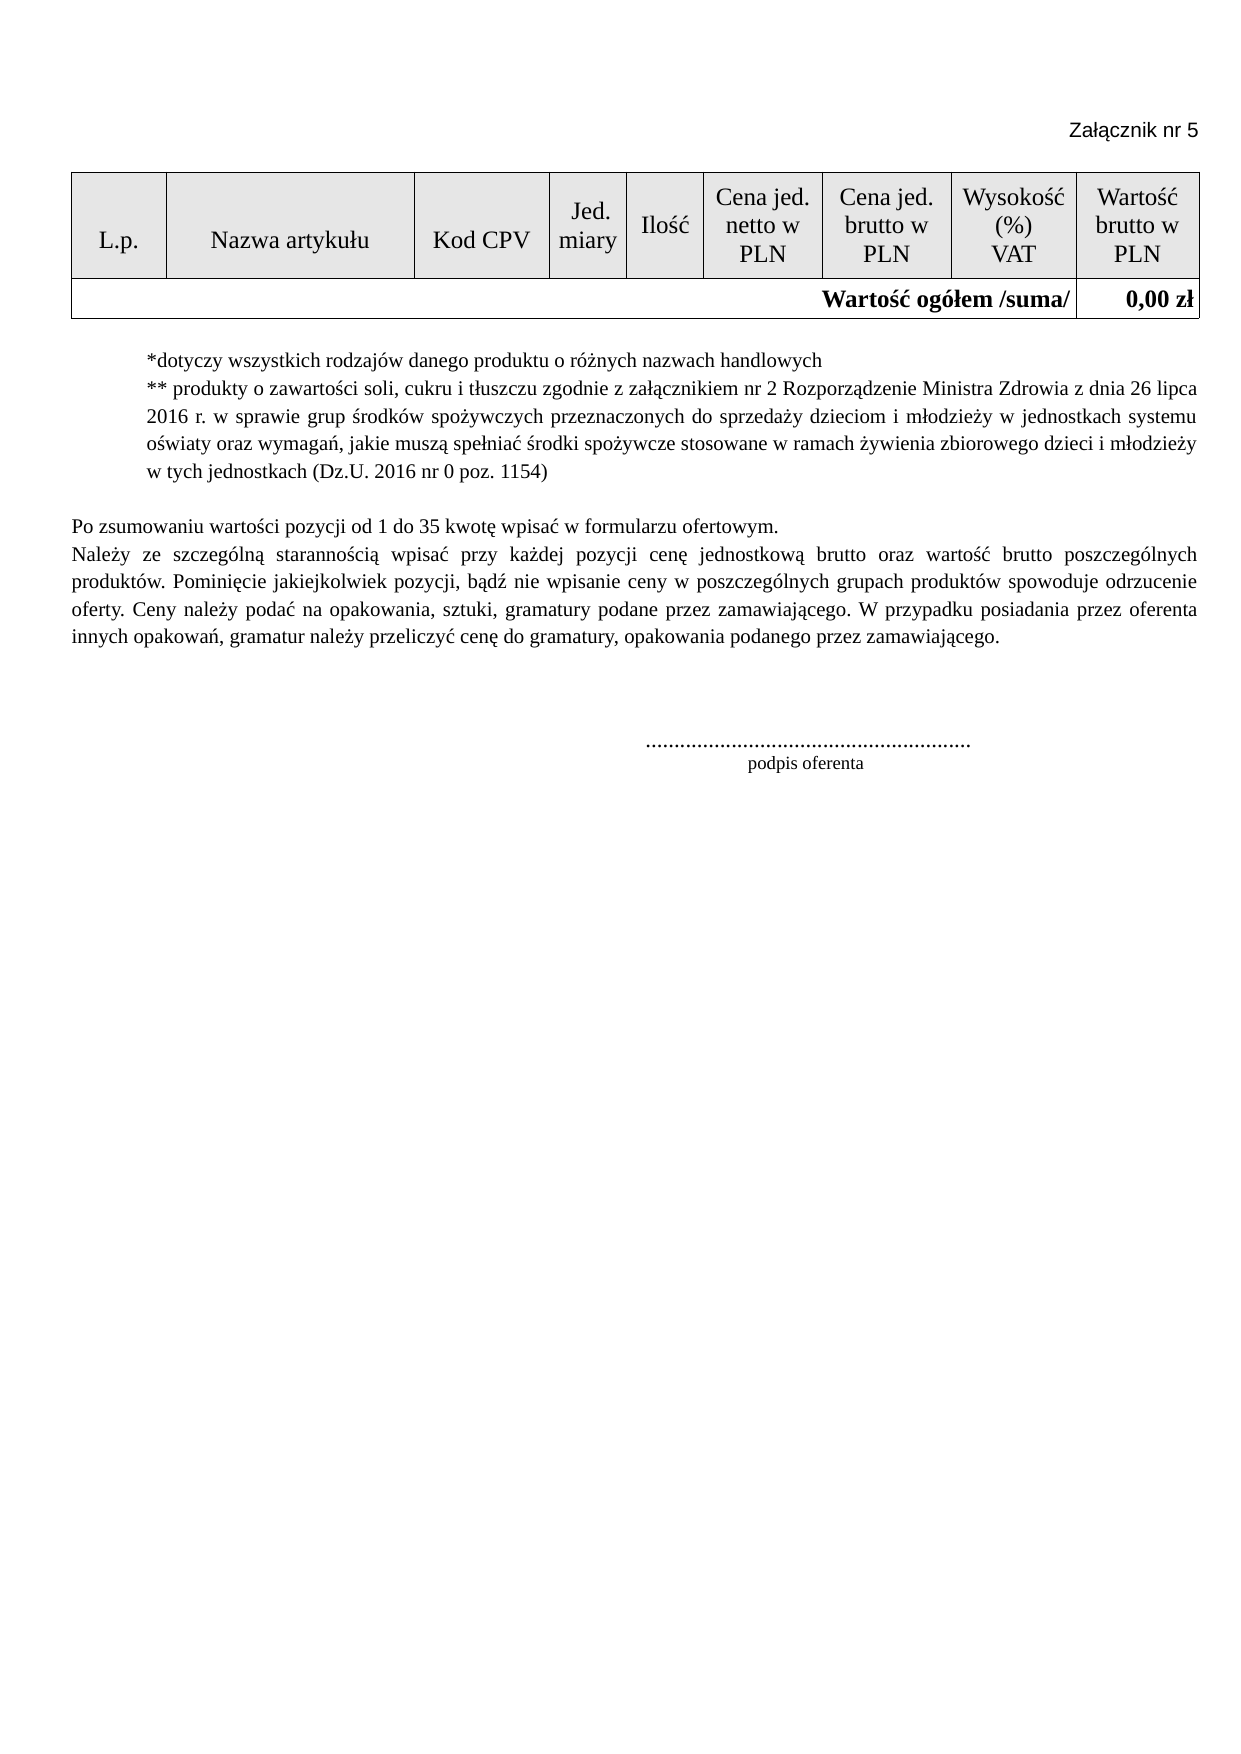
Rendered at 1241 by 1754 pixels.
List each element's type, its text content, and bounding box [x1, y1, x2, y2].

table_header Cena jed. netto w PLN [704, 173, 822, 278]
table_header Jed. miary [550, 173, 626, 278]
list *dotyczy wszystkich rodzajów danego produktu o różnych nazwach handlowych [109, 348, 1198, 372]
table_header Wartość brutto w PLN [1077, 173, 1199, 278]
text Po zsumowaniu wartości pozycji od 1 do 35 kwotę wpisać w formularzu ofertowym. [71, 514, 1198, 538]
table_header Nazwa artykułu [167, 173, 414, 278]
list ** produkty o zawartości soli, cukru i tłuszczu zgodnie z załącznikiem nr 2 Rozporządzenie Ministra Zdrowia z dnia 26 lipca 2016 r. w sprawie grup środków spożywczych przeznaczonych do sprzedaży dzieciom i młodzieży w jednostkach systemu oświaty oraz wymagań, jakie muszą spełniać środki spożywcze stosowane w ramach żywienia zbiorowego dzieci i młodzieży w tych jednostkach (Dz.U. 2016 nr 0 poz. 1154) [109, 376, 1198, 483]
text podpis oferenta [639, 752, 972, 774]
table_cell 0,00 zł [1077, 279, 1199, 318]
text Należy ze szczególną starannością wpisać przy każdej pozycji cenę jednostkową brutto oraz wartość brutto poszczególnych produktów. Pominięcie jakiejkolwiek pozycji, bądź nie wpisanie ceny w poszczególnych grupach produktów spowoduje odrzucenie oferty. Ceny należy podać na opakowania, sztuki, gramatury podane przez zamawiającego. W przypadku posiadania przez oferenta innych opakowań, gramatur należy przeliczyć cenę do gramatury, opakowania podanego przez zamawiającego. [71, 542, 1198, 648]
text ......................................................... [639, 726, 972, 752]
table_header Wysokość (%) VAT [952, 173, 1076, 278]
table_header Kod CPV [415, 173, 549, 278]
table_cell Wartość ogółem /suma/ [72, 279, 1076, 318]
table_header L.p. [72, 173, 166, 278]
table_header Cena jed. brutto w PLN [823, 173, 951, 278]
table_header Ilość [627, 173, 703, 278]
